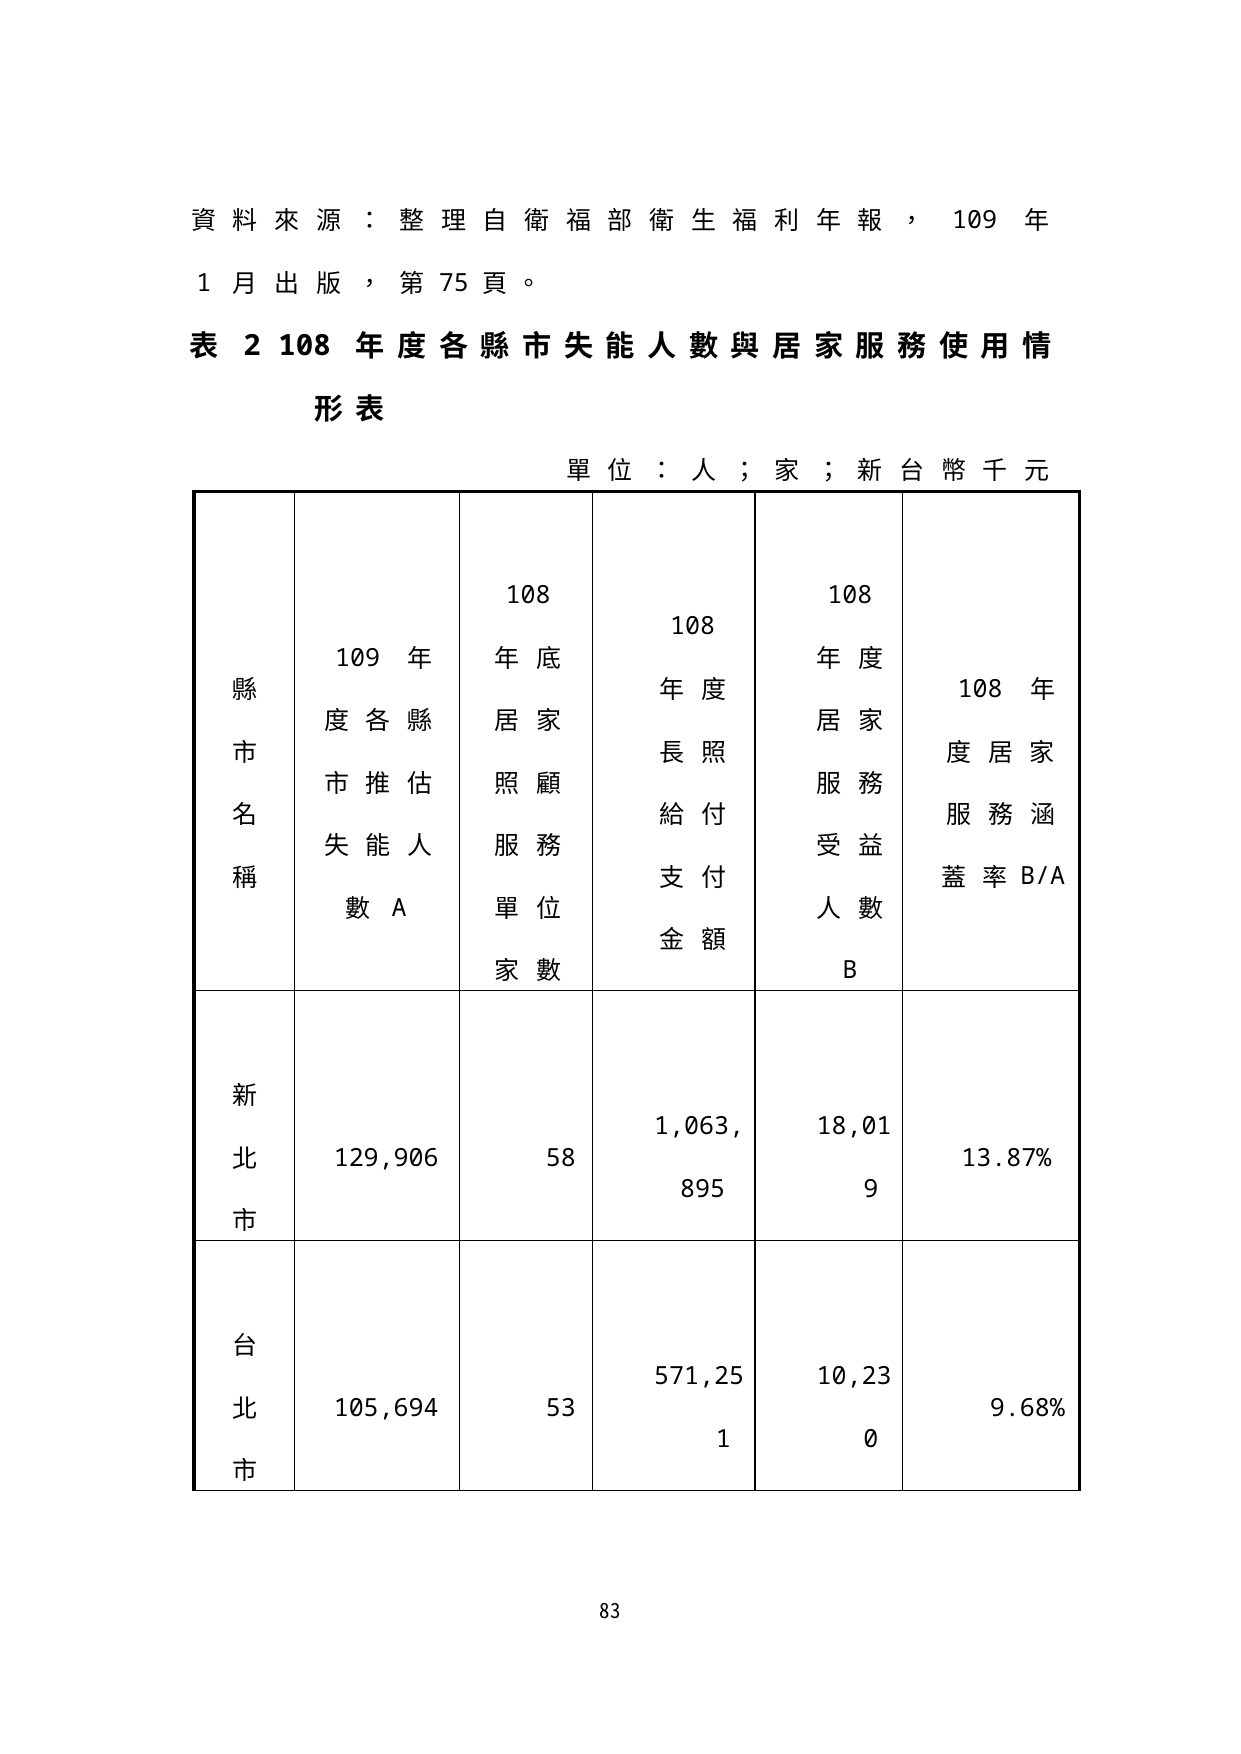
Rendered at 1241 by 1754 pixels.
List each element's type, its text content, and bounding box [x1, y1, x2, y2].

table_cell 129,906 [295, 991, 459, 1240]
table_header 縣市名稱 [196, 493, 294, 990]
table_header 108年底居家照顧服務單位家數 [460, 493, 592, 990]
table_cell 58 [460, 991, 592, 1240]
table_header 108年度居家服務涵蓋率B/A [903, 493, 1078, 990]
text 表2 108年度各縣市失能人數與居家服務使用情形表 [183, 302, 1058, 427]
table_cell 105,694 [295, 1241, 459, 1490]
table_cell 1,063,895 [593, 991, 754, 1240]
text 資料來源：整理自衛福部衛生福利年報，109年1月出版，第75頁。 [183, 177, 1058, 302]
table_cell 9.68% [903, 1241, 1078, 1490]
table_cell 53 [460, 1241, 592, 1490]
text 單位：人；家；新台幣千元 [183, 427, 1058, 490]
table_cell 新北市 [196, 991, 294, 1240]
table_cell 571,251 [593, 1241, 754, 1490]
table_cell 18,019 [756, 991, 902, 1240]
table_cell 10,230 [756, 1241, 902, 1490]
table_cell 13.87% [903, 991, 1078, 1240]
table_header 108年度長照給付支付金額 [593, 493, 754, 990]
table_header 108年度居家服務受益人數B [756, 493, 902, 990]
table_header 109年度各縣市推估失能人數A [295, 493, 459, 990]
table_cell 台北市 [196, 1241, 294, 1490]
